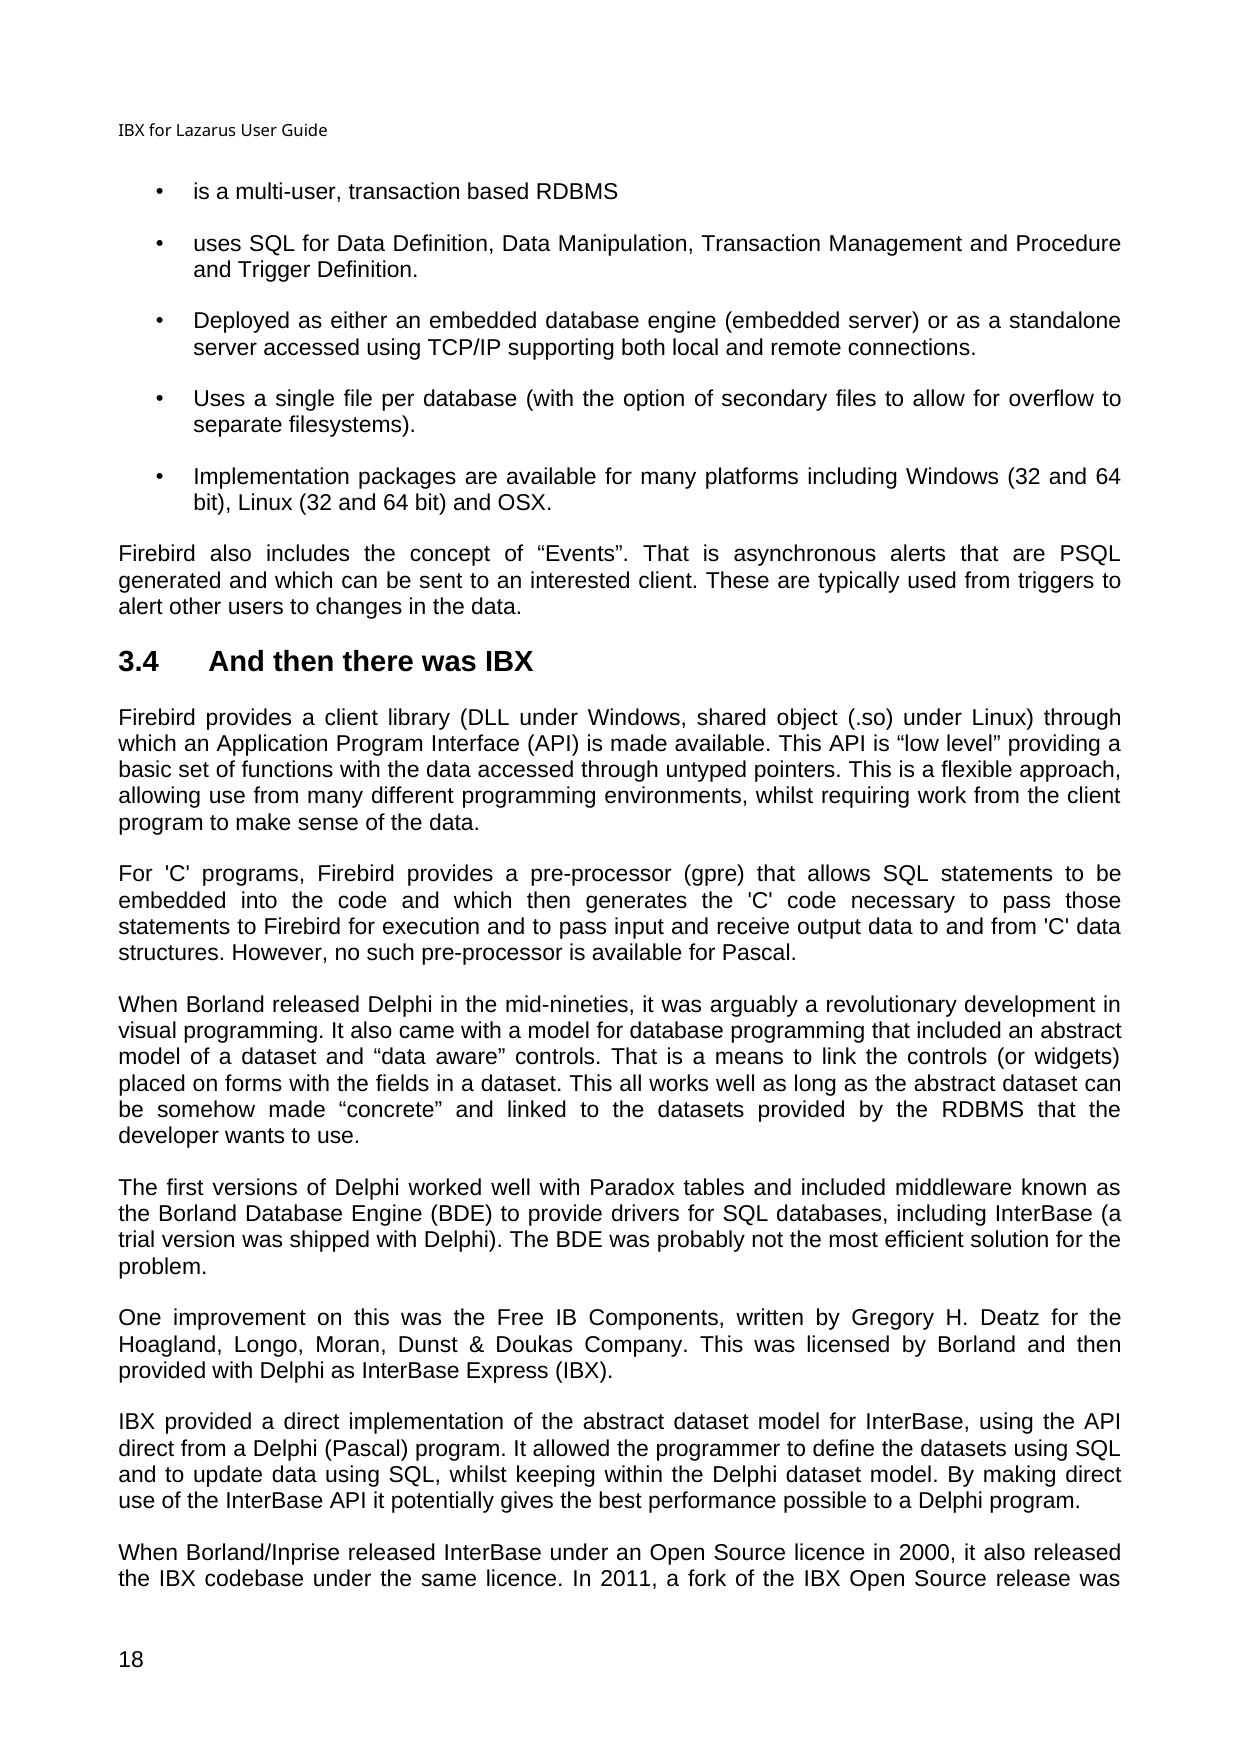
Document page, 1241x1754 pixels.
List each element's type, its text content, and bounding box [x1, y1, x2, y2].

text IBX provided a direct implementation of the abstract dataset model for InterBase, using the API direct from a Delphi (Pascal) program. It allowed the programmer to define the datasets using SQL and to update data using SQL, whilst keeping within the Delphi dataset model. By making direct use of the InterBase API it potentially gives the best performance possible to a Delphi program. [118, 1408, 1122, 1514]
list is a multi-user, transaction based RDBMS [156, 178, 1122, 204]
text Firebird provides a client library (DLL under Windows, shared object (.so) under Linux) through which an Application Program Interface (API) is made available. This API is “low level” providing a basic set of functions with the data accessed through untyped pointers. This is a flexible approach, allowing use from many different programming environments, whilst requiring work from the client program to make sense of the data. [118, 703, 1122, 835]
text When Borland/Inprise released InterBase under an Open Source licence in 2000, it also released the IBX codebase under the same licence. In 2011, a fork of the IBX Open Source release was [118, 1539, 1122, 1591]
text One improvement on this was the Free IB Components, written by Gregory H. Deatz for the Hoagland, Longo, Moran, Dunst & Doukas Company. This was licensed by Borland and then provided with Delphi as InterBase Express (IBX). [118, 1304, 1122, 1383]
list uses SQL for Data Definition, Data Manipulation, Transaction Management and Procedure and Trigger Definition. [156, 229, 1122, 282]
list Deployed as either an embedded database engine (embedded server) or as a standalone server accessed using TCP/IP supporting both local and remote connections. [156, 307, 1122, 360]
subtitle And then there was IBX [118, 644, 1122, 678]
list Uses a single file per database (with the option of secondary files to allow for overflow to separate filesystems). [156, 385, 1122, 438]
list Implementation packages are available for many platforms including Windows (32 and 64 bit), Linux (32 and 64 bit) and OSX. [156, 463, 1122, 515]
text Firebird also includes the concept of “Events”. That is asynchronous alerts that are PSQL generated and which can be sent to an interested client. These are typically used from triggers to alert other users to changes in the data. [118, 540, 1122, 619]
text The first versions of Delphi worked well with Paradox tables and included middleware known as the Borland Database Engine (BDE) to provide drivers for SQL databases, including InterBase (a trial version was shipped with Delphi). The BDE was probably not the most efficient solution for the problem. [118, 1174, 1122, 1279]
text When Borland released Delphi in the mid-nineties, it was arguably a revolutionary development in visual programming. It also came with a model for database programming that included an abstract model of a dataset and “data aware” controls. That is a means to link the controls (or widgets) placed on forms with the fields in a dataset. This all works well as long as the abstract dataset can be somehow made “concrete” and linked to the datasets provided by the RDBMS that the developer wants to use. [118, 991, 1122, 1149]
text For 'C' programs, Firebird provides a pre-processor (gpre) that allows SQL statements to be embedded into the code and which then generates the 'C' code necessary to pass those statements to Firebird for execution and to pass input and receive output data to and from 'C' data structures. However, no such pre-processor is available for Pascal. [118, 860, 1122, 966]
